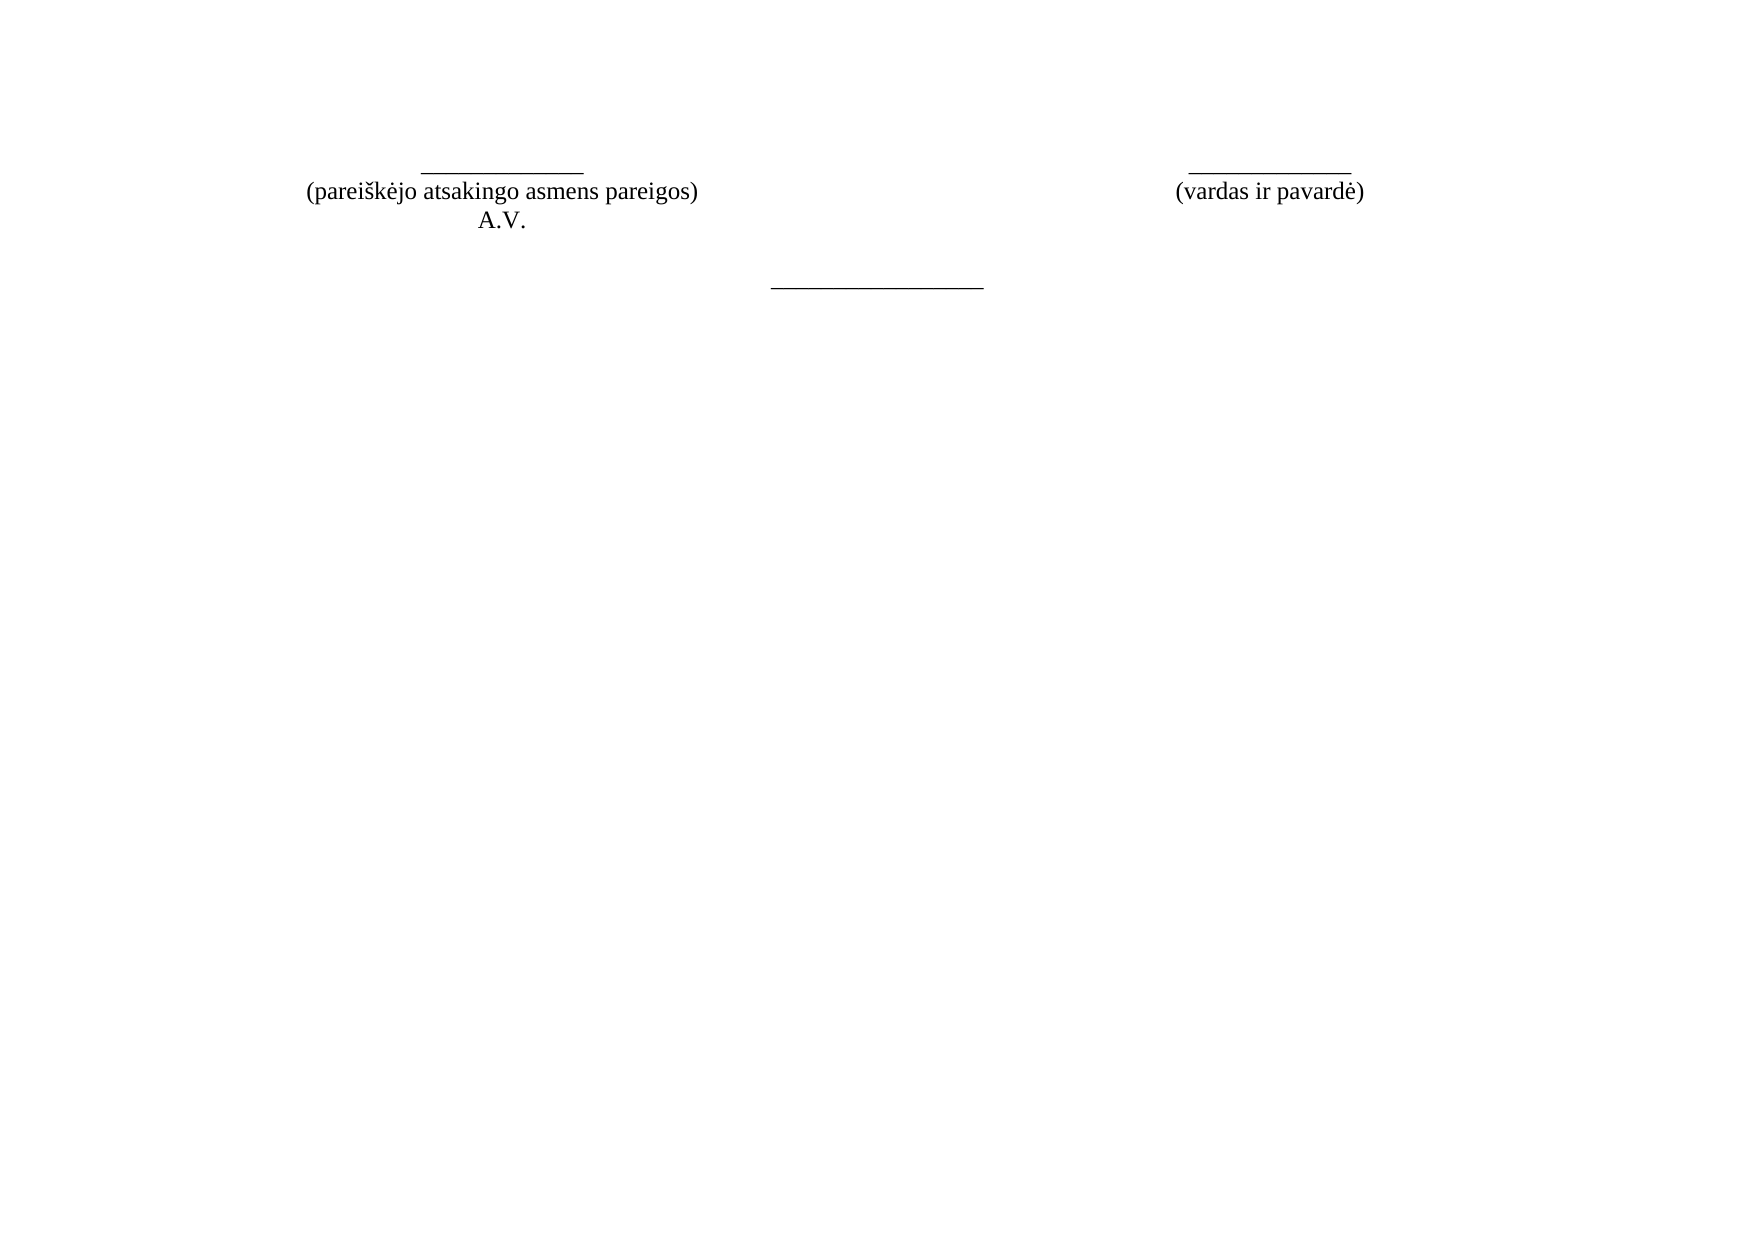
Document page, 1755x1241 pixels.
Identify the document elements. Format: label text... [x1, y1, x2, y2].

text _________________ [118, 263, 1636, 291]
table_header _____________ (vardas ir pavardė) [886, 148, 1653, 234]
table_header _____________ (pareiškėjo atsakingo asmens pareigos) A.V. [118, 148, 886, 234]
